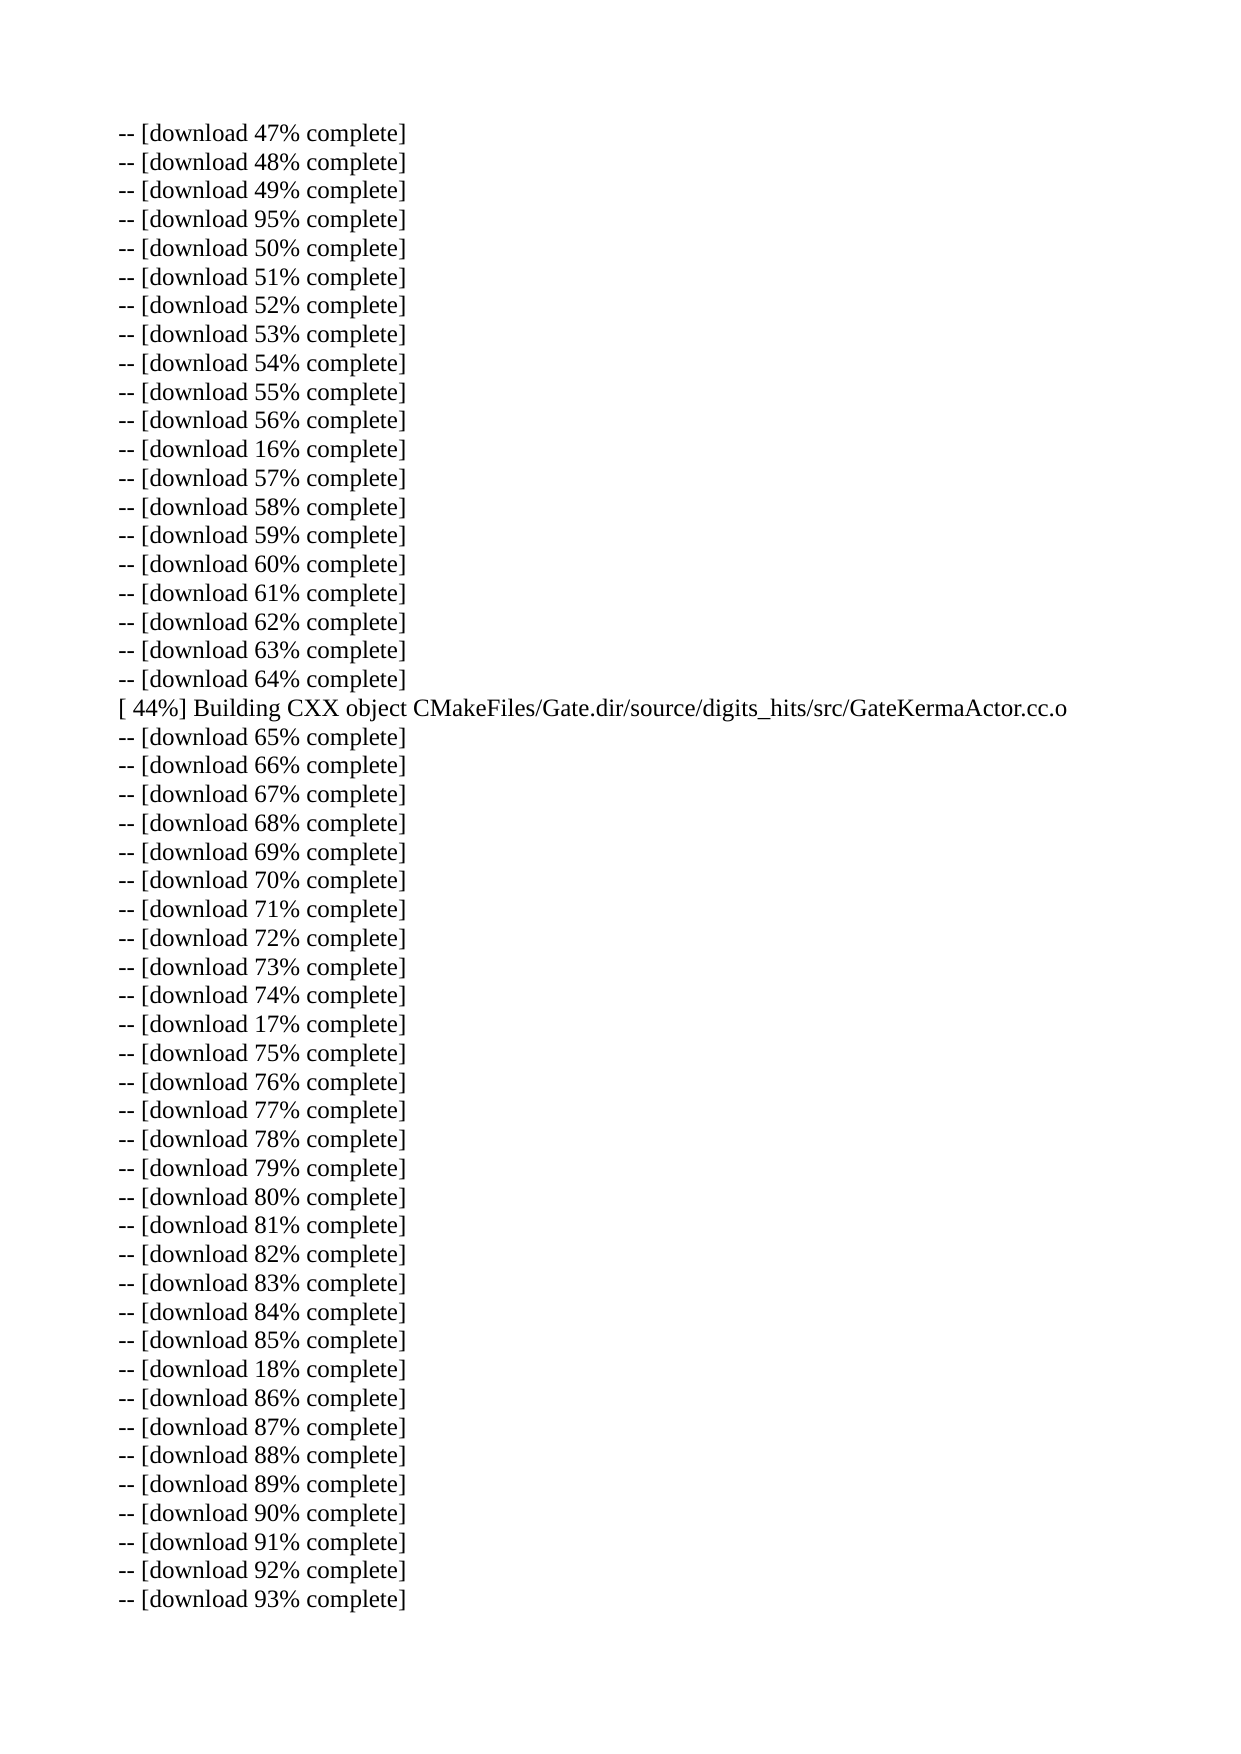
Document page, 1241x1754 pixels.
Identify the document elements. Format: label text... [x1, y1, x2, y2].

text -- [download 90% complete] [118, 1498, 1122, 1527]
text -- [download 95% complete] [118, 204, 1122, 233]
text -- [download 88% complete] [118, 1441, 1122, 1469]
text -- [download 64% complete] [118, 664, 1122, 693]
text -- [download 69% complete] [118, 837, 1122, 866]
text -- [download 55% complete] [118, 377, 1122, 406]
text -- [download 50% complete] [118, 233, 1122, 262]
text -- [download 85% complete] [118, 1326, 1122, 1354]
text -- [download 82% complete] [118, 1239, 1122, 1268]
text -- [download 66% complete] [118, 751, 1122, 779]
text -- [download 77% complete] [118, 1096, 1122, 1124]
text -- [download 73% complete] [118, 952, 1122, 981]
text -- [download 53% complete] [118, 319, 1122, 348]
text -- [download 72% complete] [118, 923, 1122, 952]
text -- [download 70% complete] [118, 866, 1122, 894]
text -- [download 62% complete] [118, 607, 1122, 636]
text -- [download 56% complete] [118, 406, 1122, 434]
text -- [download 89% complete] [118, 1469, 1122, 1498]
text -- [download 79% complete] [118, 1153, 1122, 1182]
text -- [download 61% complete] [118, 578, 1122, 607]
text -- [download 68% complete] [118, 808, 1122, 837]
text -- [download 76% complete] [118, 1067, 1122, 1096]
text -- [download 65% complete] [118, 722, 1122, 751]
text -- [download 48% complete] [118, 147, 1122, 176]
text -- [download 18% complete] [118, 1354, 1122, 1383]
text -- [download 54% complete] [118, 348, 1122, 377]
text -- [download 57% complete] [118, 463, 1122, 492]
text -- [download 84% complete] [118, 1297, 1122, 1326]
text -- [download 87% complete] [118, 1412, 1122, 1441]
text -- [download 78% complete] [118, 1124, 1122, 1153]
text -- [download 52% complete] [118, 291, 1122, 319]
text -- [download 75% complete] [118, 1038, 1122, 1067]
text -- [download 86% complete] [118, 1383, 1122, 1412]
text -- [download 91% complete] [118, 1527, 1122, 1556]
text -- [download 83% complete] [118, 1268, 1122, 1297]
text -- [download 51% complete] [118, 262, 1122, 291]
text -- [download 63% complete] [118, 636, 1122, 664]
text -- [download 71% complete] [118, 894, 1122, 923]
text -- [download 47% complete] [118, 118, 1122, 147]
text -- [download 16% complete] [118, 434, 1122, 463]
text [ 44%] Building CXX object CMakeFiles/Gate.dir/source/digits_hits/src/GateKermaActor.cc.o [118, 693, 1122, 722]
text -- [download 17% complete] [118, 1009, 1122, 1038]
text -- [download 67% complete] [118, 779, 1122, 808]
text -- [download 81% complete] [118, 1211, 1122, 1239]
text -- [download 49% complete] [118, 176, 1122, 204]
text -- [download 74% complete] [118, 981, 1122, 1009]
text -- [download 93% complete] [118, 1584, 1122, 1613]
text -- [download 60% complete] [118, 549, 1122, 578]
text -- [download 92% complete] [118, 1556, 1122, 1584]
text -- [download 80% complete] [118, 1182, 1122, 1211]
text -- [download 59% complete] [118, 521, 1122, 549]
text -- [download 58% complete] [118, 492, 1122, 521]
